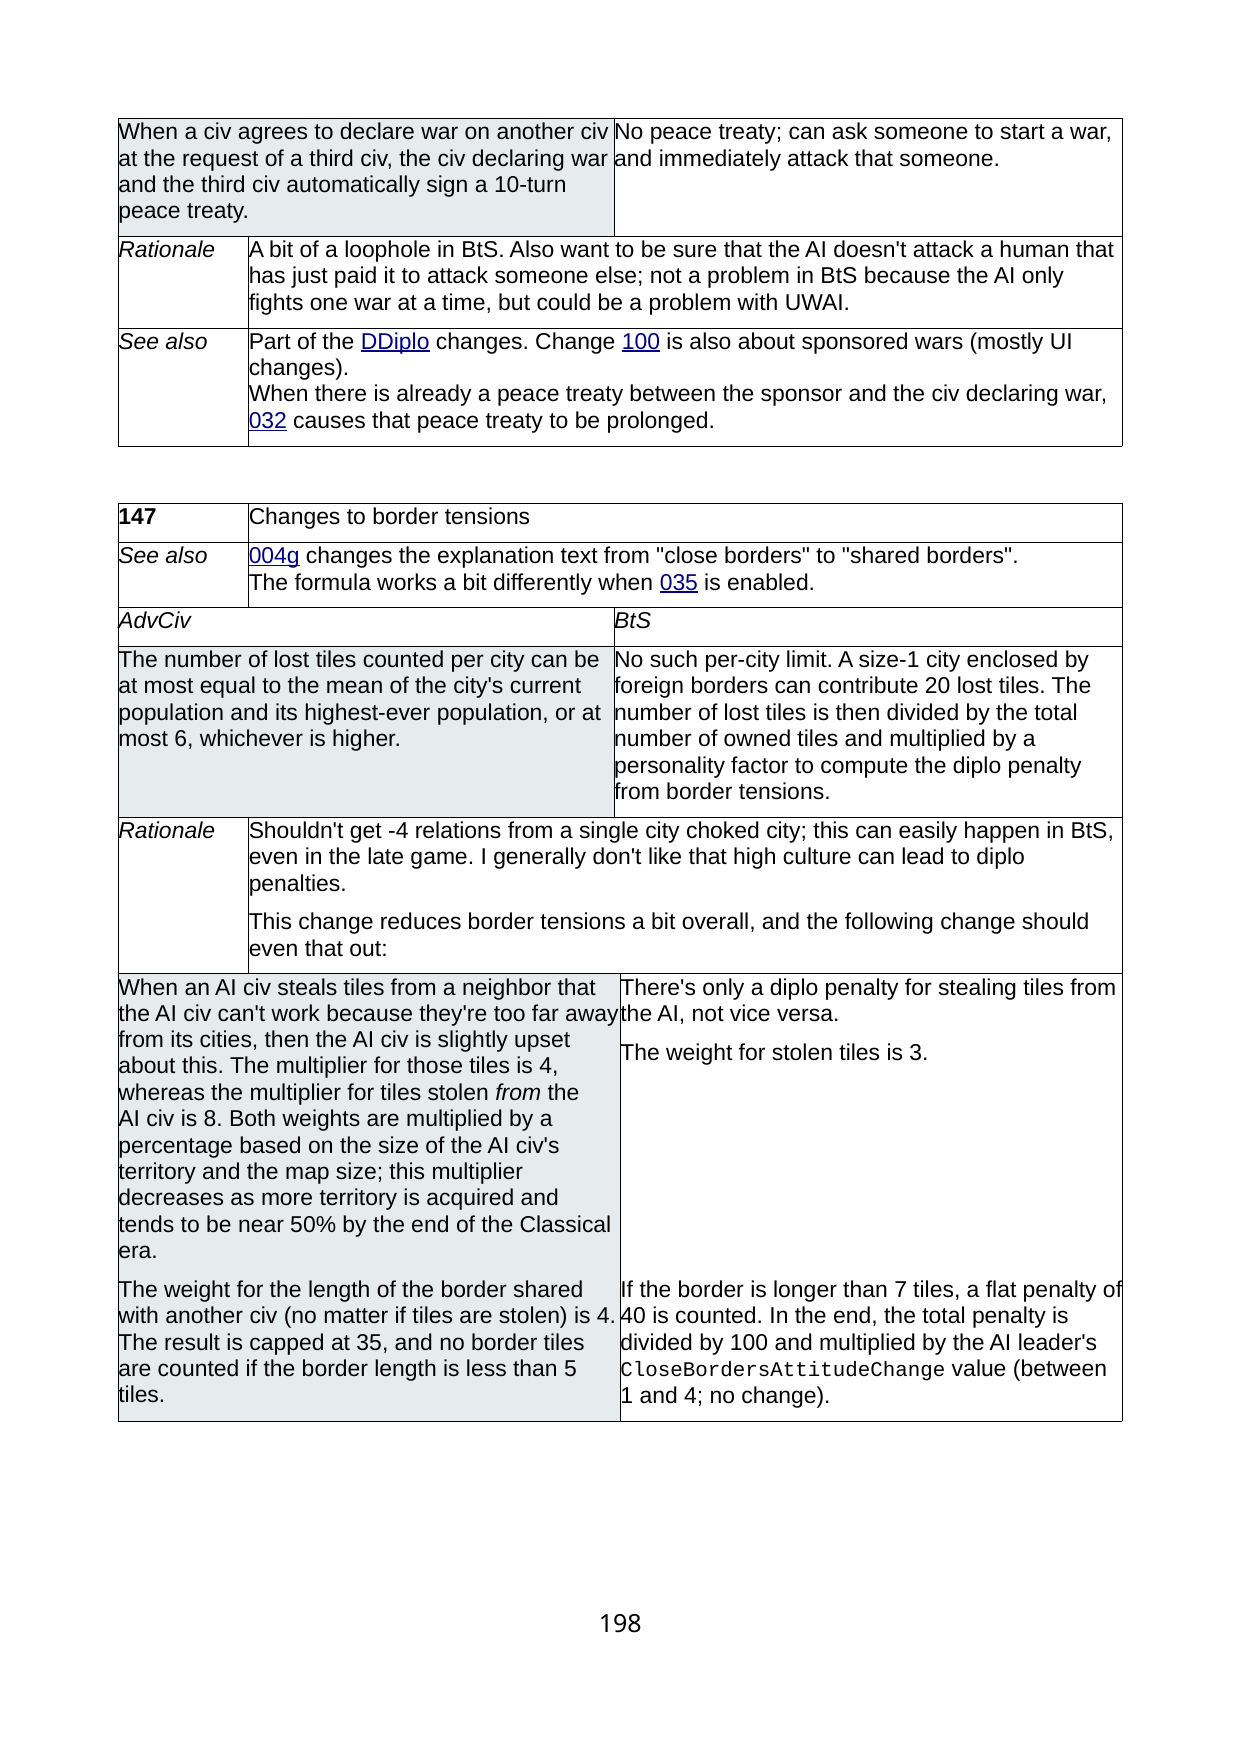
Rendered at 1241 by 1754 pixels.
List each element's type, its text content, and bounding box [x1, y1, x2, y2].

table_cell A bit of a loophole in BtS. Also want to be sure that the AI doesn't attack a human that has just paid it to attack someone else; not a problem in BtS because the AI only fights one war at a time, but could be a problem with UWAI. [249, 237, 1122, 328]
table_cell AdvCiv [119, 608, 614, 646]
table_cell Part of the DDiplo changes. Change 100 is also about sponsored wars (mostly UI changes). When there is already a peace treaty between the sponsor and the civ declaring war, 032 causes that peace treaty to be prolonged. [249, 329, 1122, 446]
table_cell The number of lost tiles counted per city can be at most equal to the mean of the city's current population and its highest-ever population, or at most 6, whichever is higher. [119, 647, 614, 817]
table_cell No such per-city limit. A size-1 city enclosed by foreign borders can contribute 20 lost tiles. The number of lost tiles is then divided by the total number of owned tiles and multiplied by a personality factor to compute the diplo penalty from border tensions. [615, 647, 1122, 817]
table_cell Rationale [119, 818, 248, 973]
table_cell Rationale [119, 237, 248, 328]
table_header Changes to border tensions [249, 504, 1122, 542]
table_cell 004g changes the explanation text from "close borders" to "shared borders". The formula works a bit differently when 035 is enabled. [249, 543, 1122, 607]
table_cell Shouldn't get -4 relations from a single city choked city; this can easily happen in BtS, even in the late game. I generally don't like that high culture can lead to diplo penalties. This change reduces border tensions a bit overall, and the following change should even that out: [249, 818, 1122, 973]
table_cell When a civ agrees to declare war on another civ at the request of a third civ, the civ declaring war and the third civ automatically sign a 10-turn peace treaty. [119, 119, 614, 236]
table_cell There's only a diplo penalty for stealing tiles from the AI, not vice versa. The weight for stolen tiles is 3. If the border is longer than 7 tiles, a flat penalty of 40 is counted. In the end, the total penalty is divided by 100 and multiplied by the AI leader's CloseBordersAttitudeChange value (between 1 and 4; no change). [621, 974, 1122, 1421]
table_cell When an AI civ steals tiles from a neighbor that the AI civ can't work because they're too far away from its cities, then the AI civ is slightly upset about this. The multiplier for those tiles is 4, whereas the multiplier for tiles stolen from the AI civ is 8. Both weights are multiplied by a percentage based on the size of the AI civ's territory and the map size; this multiplier decreases as more territory is acquired and tends to be near 50% by the end of the Classical era. The weight for the length of the border shared with another civ (no matter if tiles are stolen) is 4. The result is capped at 35, and no border tiles are counted if the border length is less than 5 tiles. [119, 974, 620, 1421]
table_cell See also [119, 329, 248, 446]
table_cell BtS [615, 608, 1122, 646]
table_cell No peace treaty; can ask someone to start a war, and immediately attack that someone. [615, 119, 1122, 236]
table_header 147 [119, 504, 248, 542]
table_cell See also [119, 543, 248, 607]
